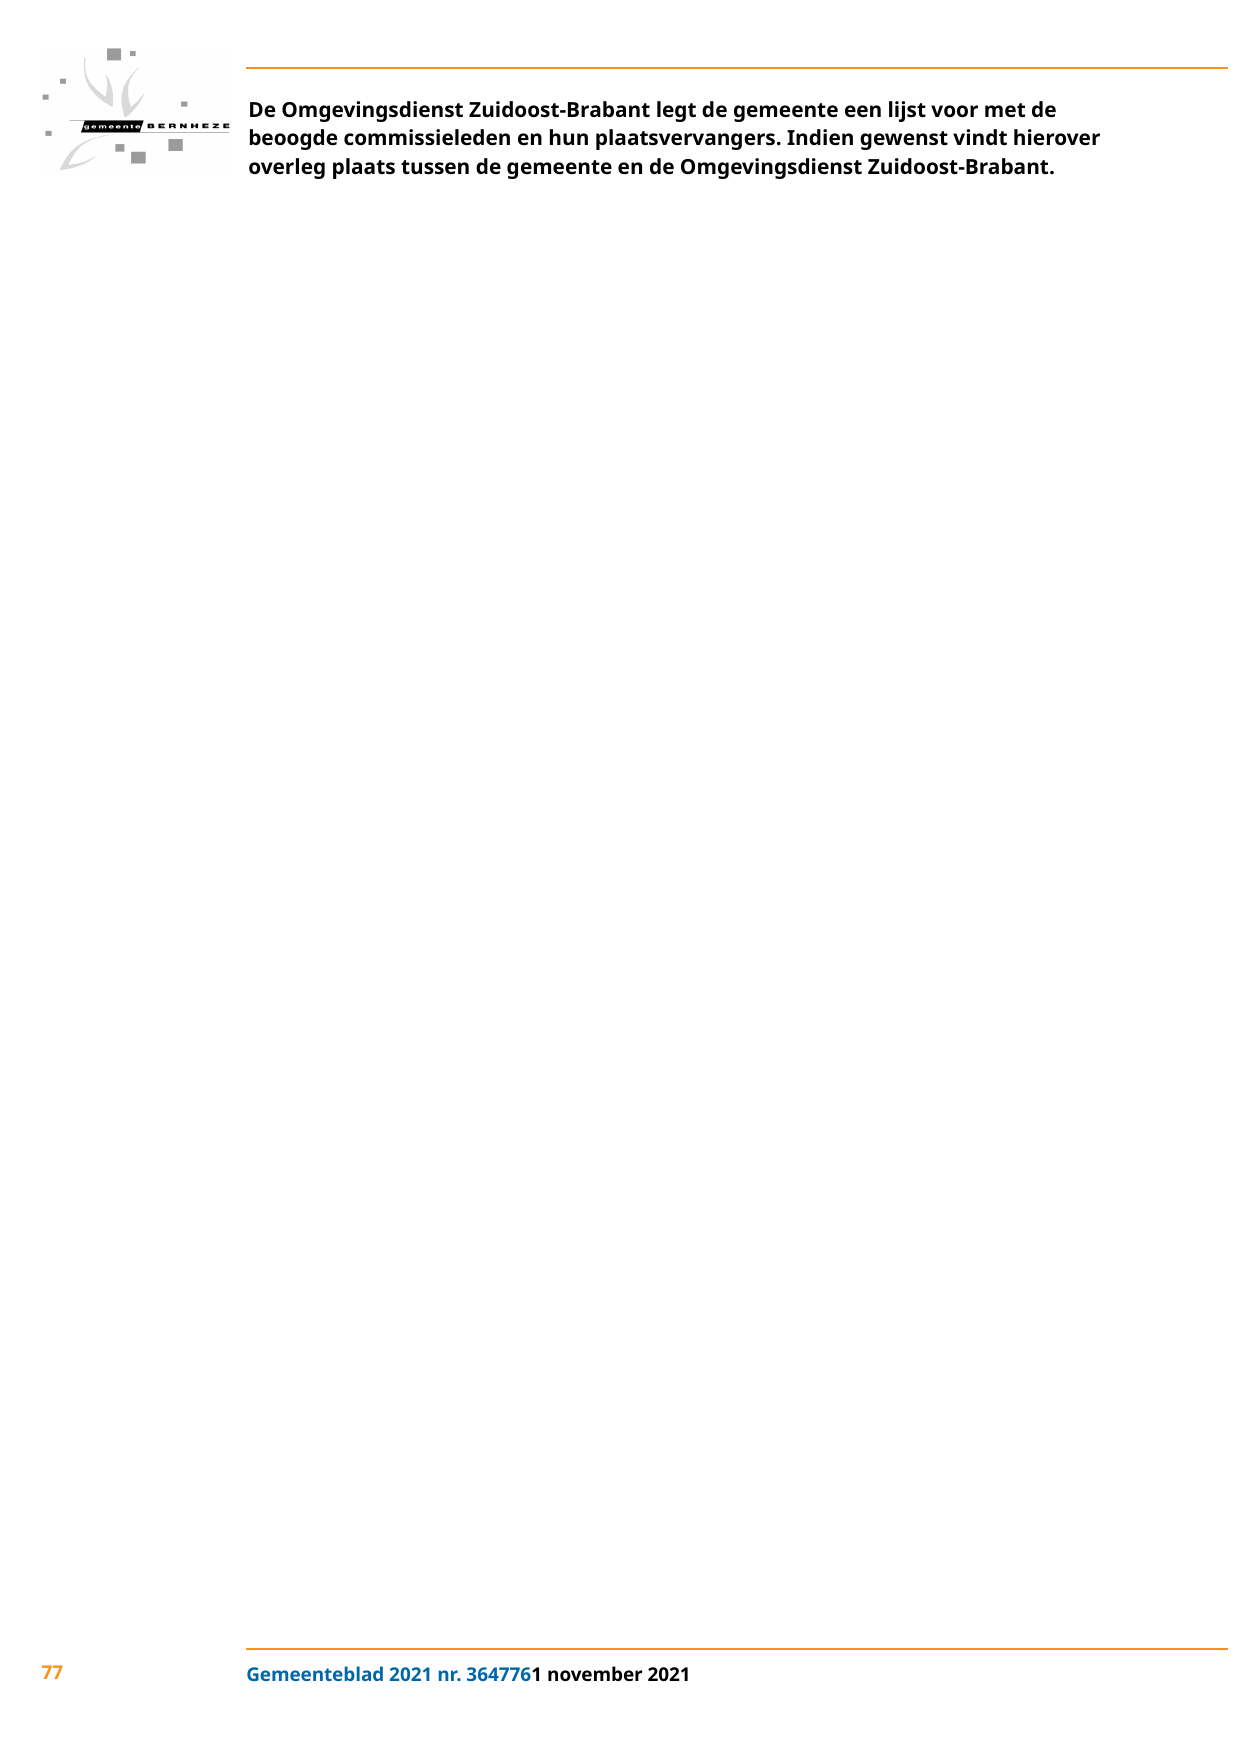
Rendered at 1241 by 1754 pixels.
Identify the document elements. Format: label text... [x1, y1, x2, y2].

picture [41, 47, 231, 172]
text De Omgevingsdienst Zuidoost-Brabant legt de gemeente een lijst voor met de beoogde commissieleden en hun plaatsvervangers. Indien gewenst vindt hierover overleg plaats tussen de gemeente en de Omgevingsdienst Zuidoost-Brabant. [248, 95, 1152, 180]
